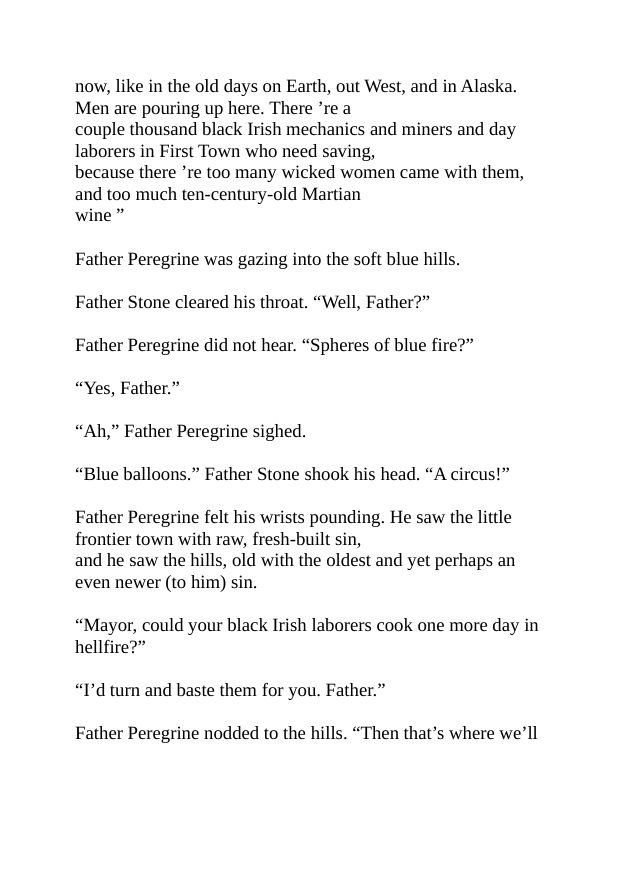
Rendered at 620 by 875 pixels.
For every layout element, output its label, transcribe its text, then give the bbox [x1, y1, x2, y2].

text now, like in the old days on Earth, out West, and in Alaska. Men are pouring up here. There ’re a couple thousand black Irish mechanics and miners and day laborers in First Town who need saving, because there ’re too many wicked women came with them, and too much ten-century-old Martian wine ” Father Peregrine was gazing into the soft blue hills. Father Stone cleared his throat. “Well, Father?” Father Peregrine did not hear. “Spheres of blue fire?” “Yes, Father.” “Ah,” Father Peregrine sighed. “Blue balloons.” Father Stone shook his head. “A circus!” Father Peregrine felt his wrists pounding. He saw the little frontier town with raw, fresh-built sin, and he saw the hills, old with the oldest and yet perhaps an even newer (to him) sin. “Mayor, could your black Irish laborers cook one more day in hellfire?” “I’d turn and baste them for you. Father.” Father Peregrine nodded to the hills. “Then that’s where we’ll [75, 75, 544, 743]
